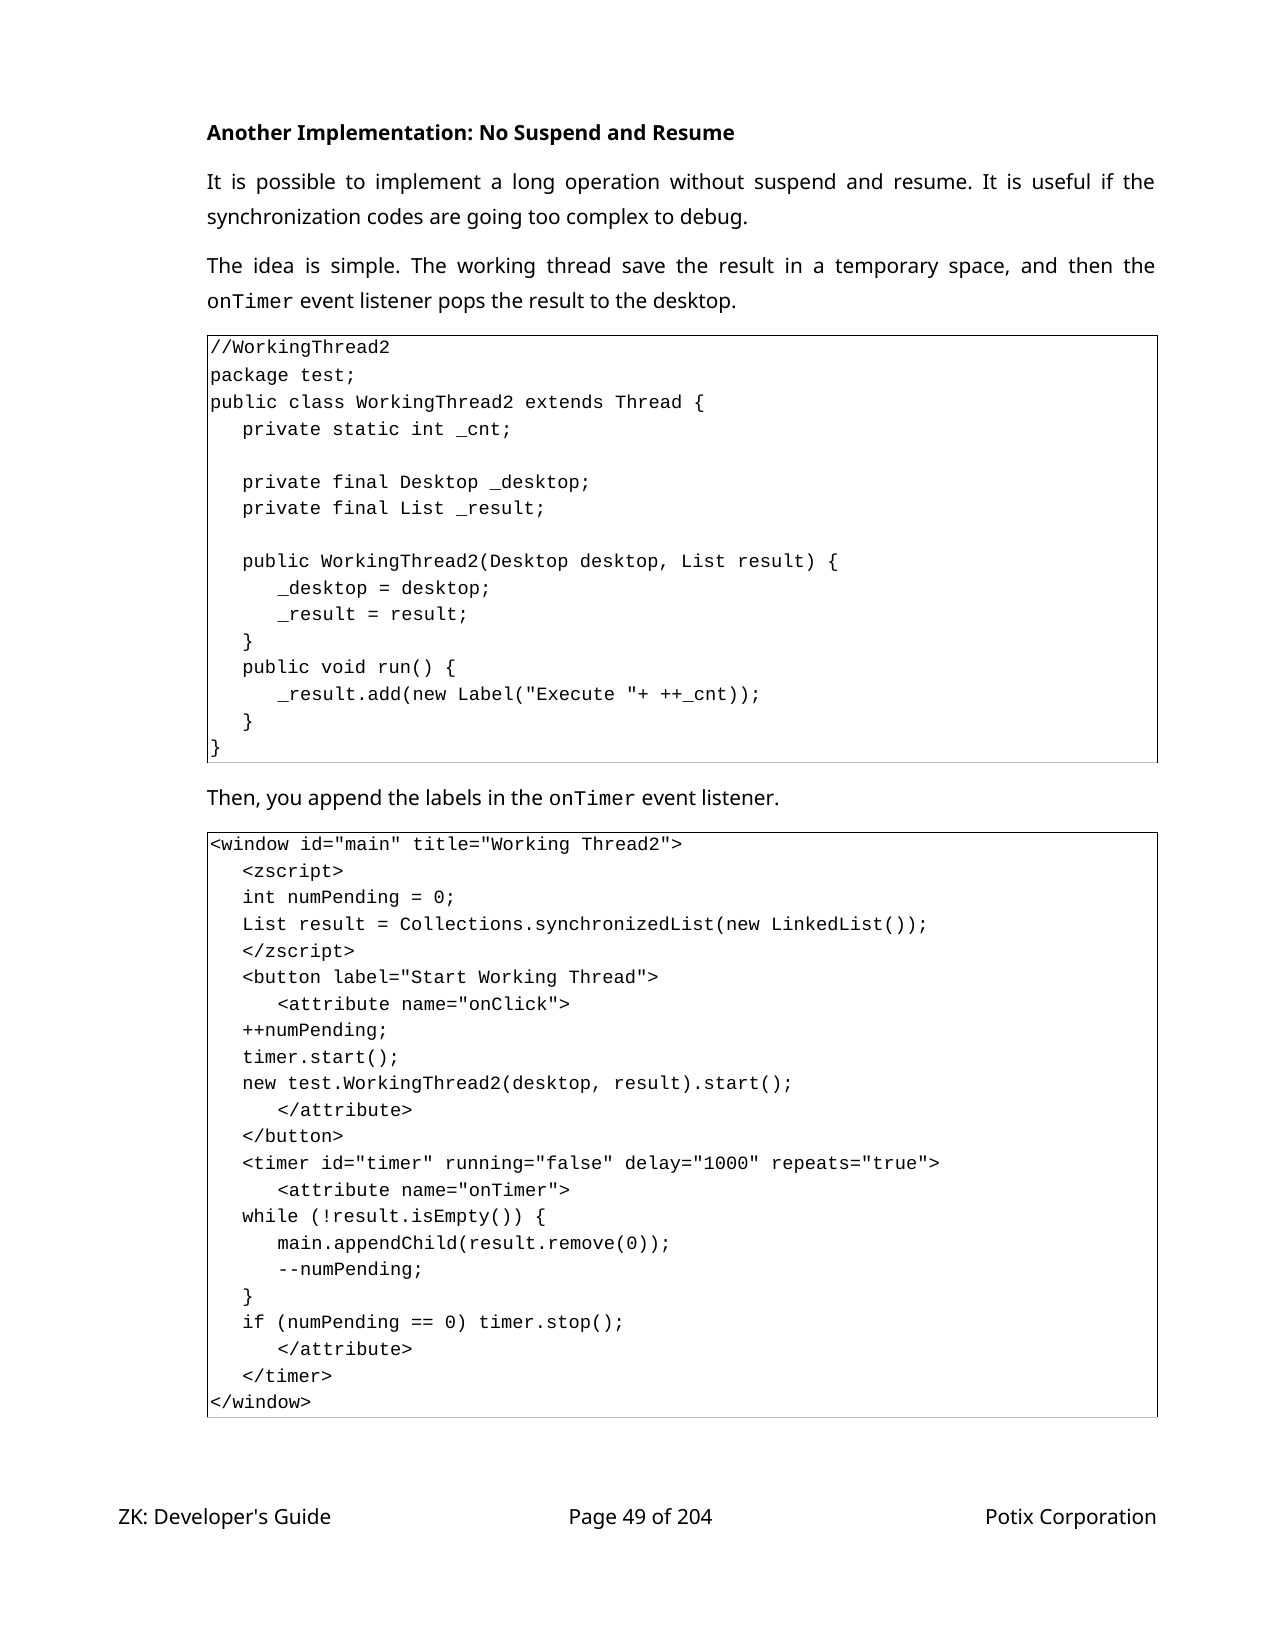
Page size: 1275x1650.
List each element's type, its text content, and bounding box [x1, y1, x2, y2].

text The idea is simple. The working thread save the result in a temporary space, and then the onTimer event listener pops the result to the desktop. [207, 251, 1157, 315]
subtitle Another Implementation: No Suspend and Resume [207, 118, 1157, 146]
text Then, you append the labels in the onTimer event listener. [207, 783, 1157, 812]
text public class WorkingThread2 extends Thread { private static int _cnt; private final Desktop _desktop; private final List _result; public WorkingThread2(Desktop desktop, List result) { _desktop = desktop; _result = result; } public void run() { _result.add(new Label("Execute "+ ++_cnt)); } } [208, 390, 1157, 762]
text It is possible to implement a long operation without suspend and resume. It is useful if the synchronization codes are going too complex to debug. [207, 167, 1157, 230]
text package test; [208, 363, 1157, 387]
text <window id="main" title="Working Thread2"> <zscript> int numPending = 0; List result = Collections.synchronizedList(new LinkedList()); </zscript> <button label="Start Working Thread"> <attribute name="onClick"> ++numPending; timer.start(); new test.WorkingThread2(desktop, result).start(); </attribute> </button> <timer id="timer" running="false" delay="1000" repeats="true"> <attribute name="onTimer"> while (!result.isEmpty()) { main.appendChild(result.remove(0)); --numPending; } if (numPending == 0) timer.stop(); </attribute> </timer> </window> [208, 833, 1157, 1417]
text //WorkingThread2 [208, 336, 1157, 360]
